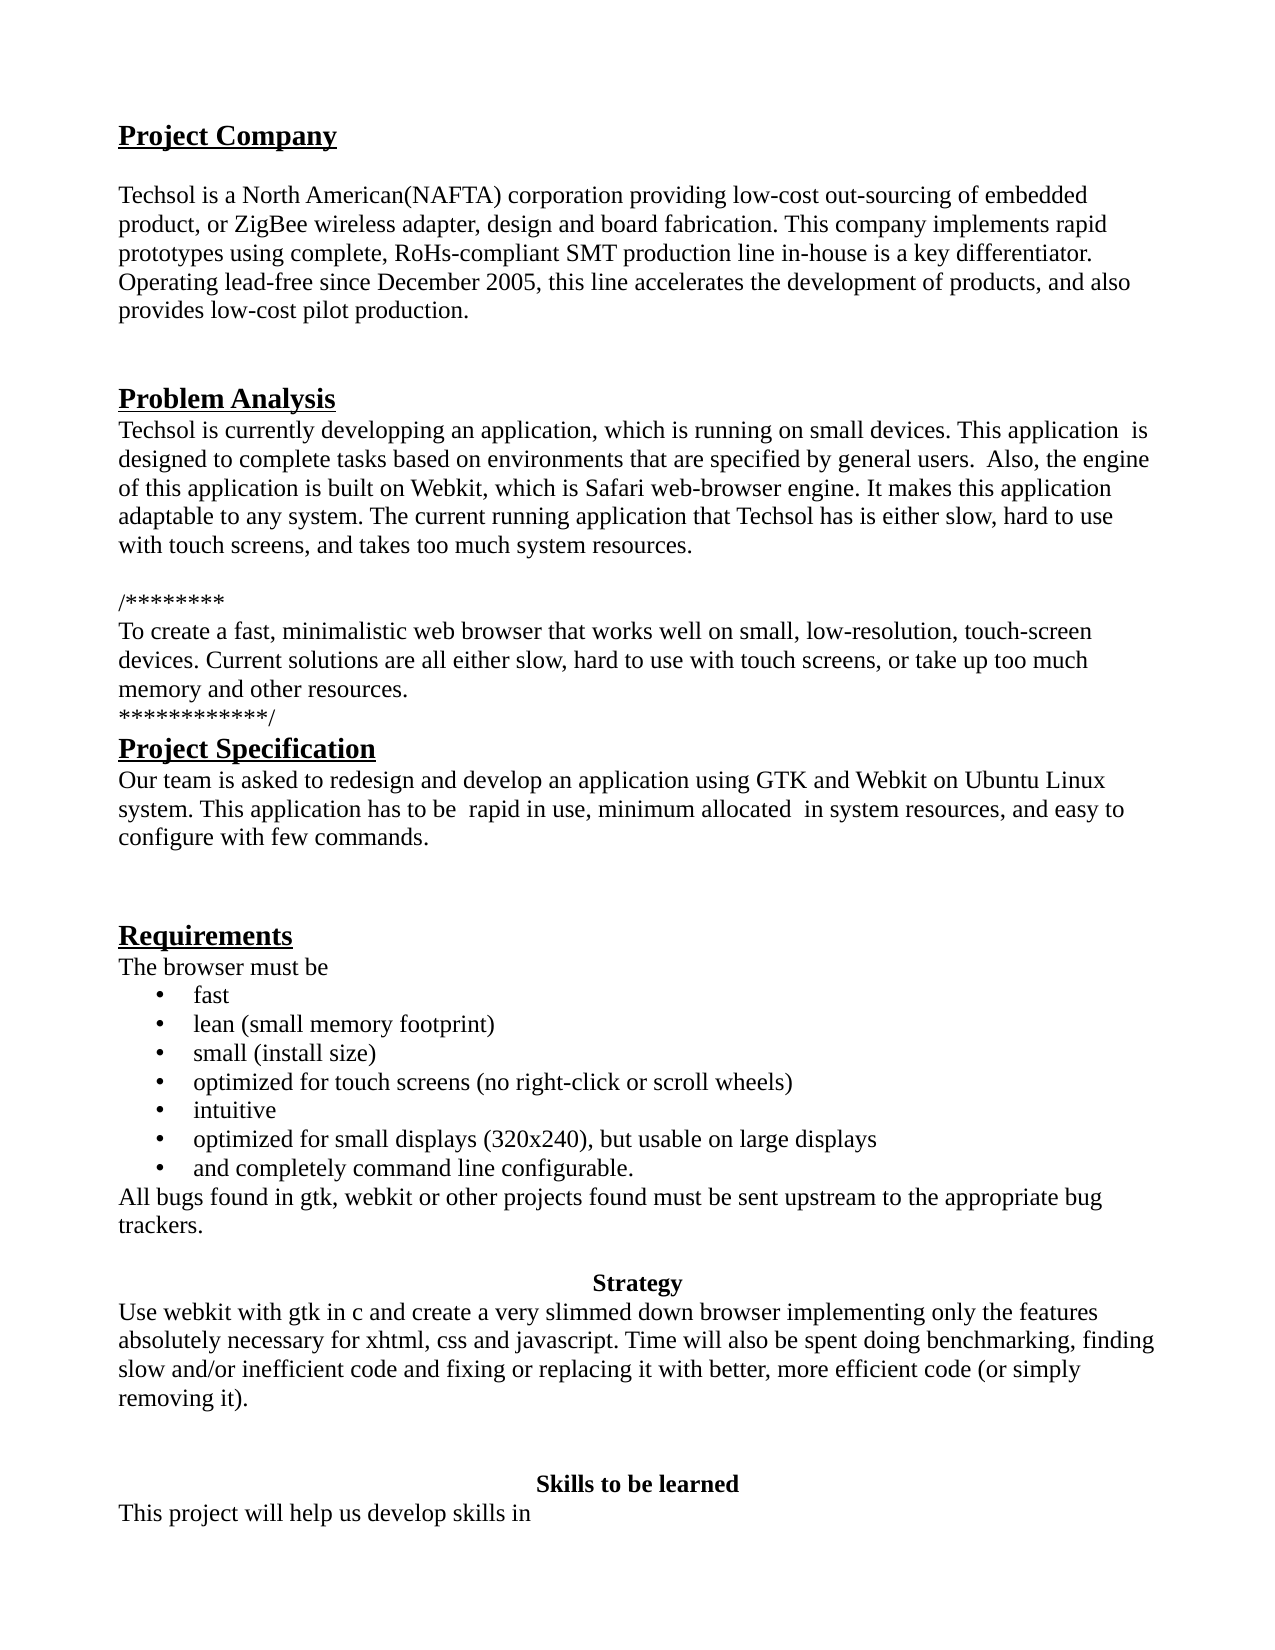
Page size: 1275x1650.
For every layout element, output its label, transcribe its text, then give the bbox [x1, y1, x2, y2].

text Techsol is a North American(NAFTA) corporation providing low-cost out-sourcing of embedded product, or ZigBee wireless adapter, design and board fabrication. This company implements rapid prototypes using complete, RoHs-compliant SMT production line in-house is a key differentiator. Operating lead-free since December 2005, this line accelerates the development of products, and also provides low-cost pilot production. [118, 180, 1157, 324]
text ************/ [118, 703, 1157, 731]
list small (install size) [156, 1038, 1157, 1067]
text The browser must be [118, 952, 1157, 981]
text All bugs found in gtk, webkit or other projects found must be sent upstream to the appropriate bug trackers. [118, 1182, 1157, 1239]
text Use webkit with gtk in c and create a very slimmed down browser implementing only the features absolutely necessary for xhtml, css and javascript. Time will also be spent doing benchmarking, finding slow and/or inefficient code and fixing or replacing it with better, more efficient code (or simply removing it). [118, 1297, 1157, 1412]
text Strategy [118, 1268, 1157, 1297]
text /******** [118, 588, 1157, 616]
text Techsol is currently developping an application, which is running on small devices. This application is designed to complete tasks based on environments that are specified by general users. Also, the engine of this application is built on Webkit, which is Safari web-browser engine. It makes this application adaptable to any system. The current running application that Techsol has is either slow, hard to use with touch screens, and takes too much system resources. [118, 415, 1157, 559]
text This project will help us develop skills in [118, 1498, 1157, 1527]
list intuitive [156, 1096, 1157, 1124]
text Requirements [118, 918, 1157, 952]
text To create a fast, minimalistic web browser that works well on small, low-resolution, touch-screen devices. Current solutions are all either slow, hard to use with touch screens, or take up too much memory and other resources. [118, 616, 1157, 703]
text Problem Analysis [118, 382, 1157, 415]
text Project Company [118, 118, 1157, 152]
text Project Specification [118, 731, 1157, 765]
list and completely command line configurable. [156, 1153, 1157, 1182]
list optimized for small displays (320x240), but usable on large displays [156, 1124, 1157, 1153]
text Our team is asked to redesign and develop an application using GTK and Webkit on Ubuntu Linux system. This application has to be rapid in use, minimum allocated in system resources, and easy to configure with few commands. [118, 765, 1157, 851]
list lean (small memory footprint) [156, 1009, 1157, 1038]
list optimized for touch screens (no right-click or scroll wheels) [156, 1067, 1157, 1096]
list fast [156, 981, 1157, 1009]
text Skills to be learned [118, 1469, 1157, 1498]
